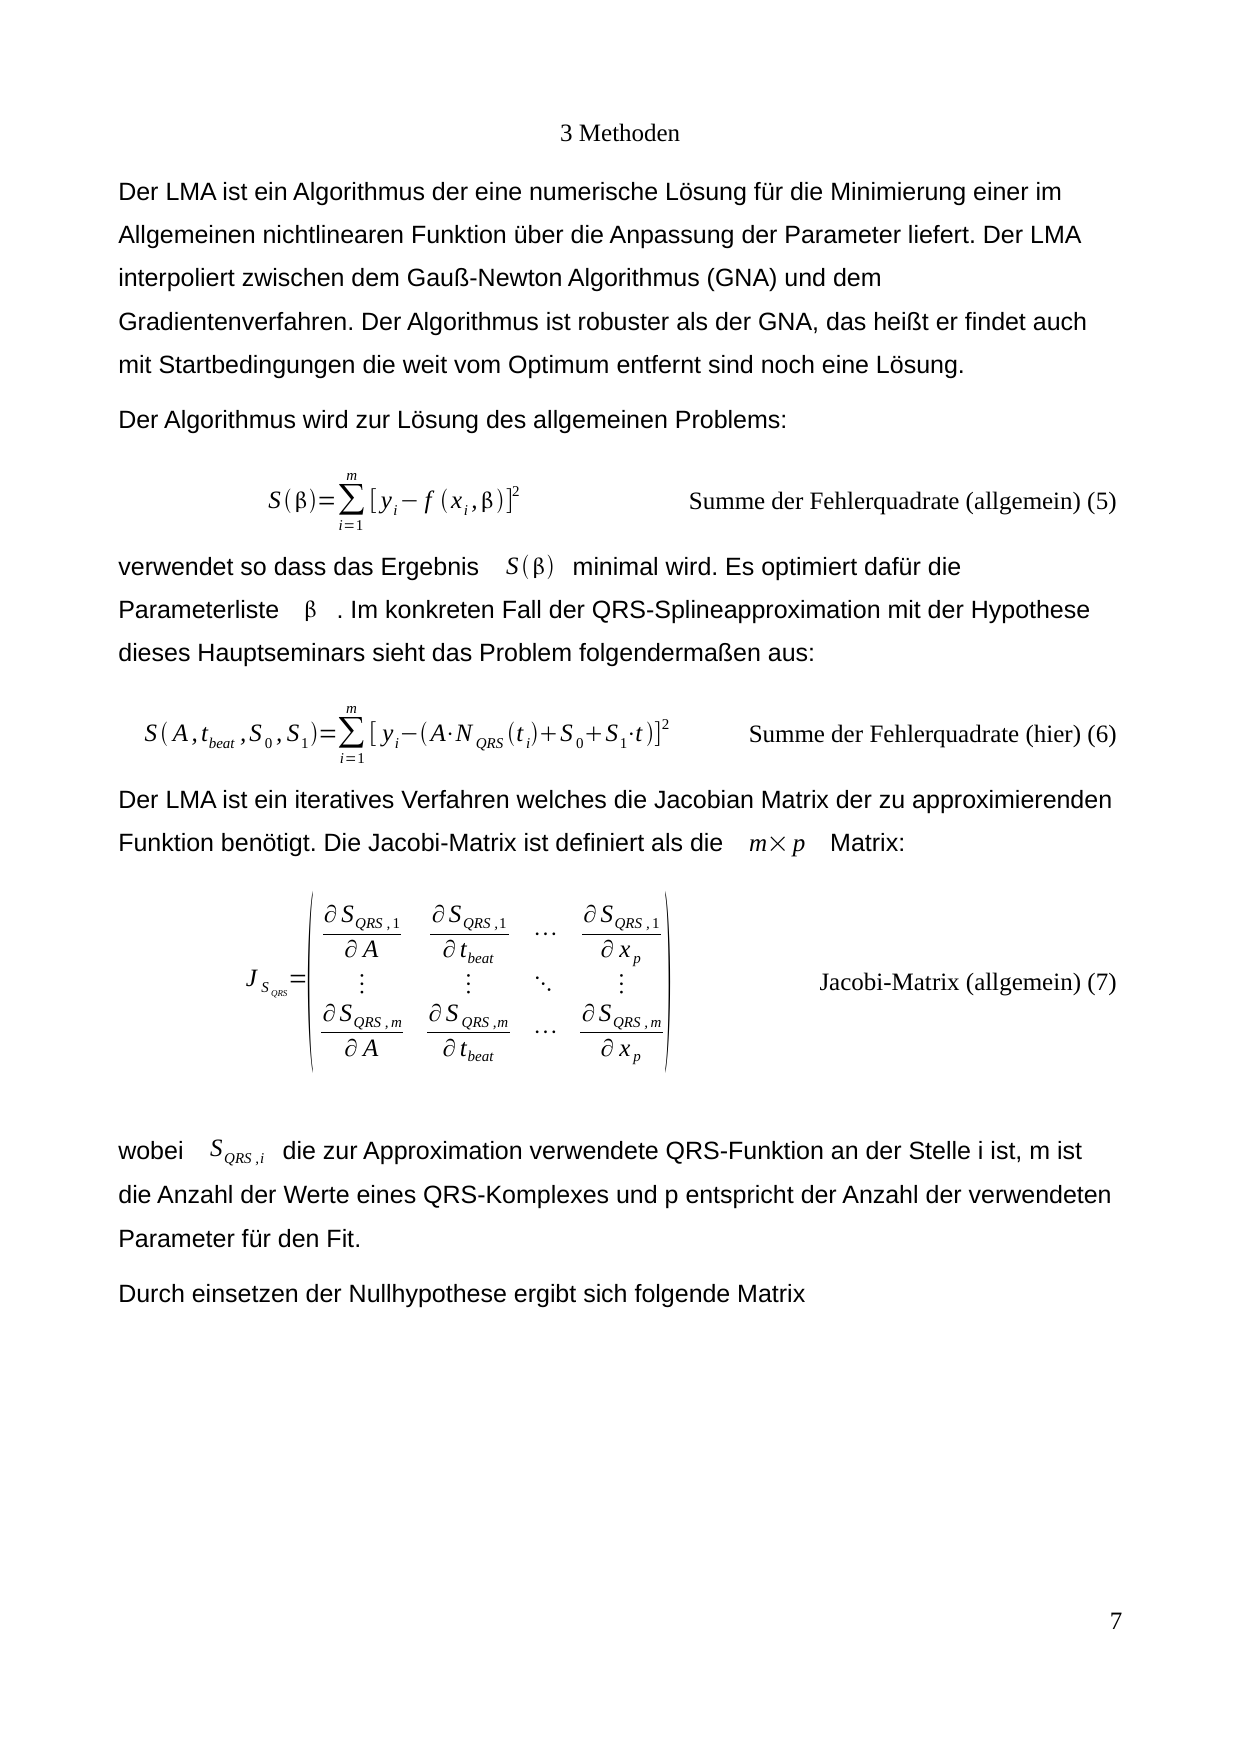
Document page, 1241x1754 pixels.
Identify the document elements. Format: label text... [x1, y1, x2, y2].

text Der Algorithmus wird zur Lösung des allgemeinen Problems: [118, 405, 1122, 434]
text wobei die zur Approximation verwendete QRS-Funktion an der Stelle i ist, m ist die Anzahl der Werte eines QRS-Komplexes und p entspricht der Anzahl der verwendeten Parameter für den Fit. [118, 1135, 1122, 1252]
text Durch einsetzen der Nullhypothese ergibt sich folgende Matrix [118, 1279, 1122, 1308]
table_header [118, 461, 674, 552]
table_header [118, 884, 807, 1092]
text verwendet so dass das Ergebnis minimal wird. Es optimiert dafür die Parameterliste . Im konkreten Fall der QRS-Splineapproximation mit der Hypothese dieses Hauptseminars sieht das Problem folgendermaßen aus: [118, 552, 1122, 667]
table_header Summe der Fehlerquadrate (allgemein) (5) [674, 461, 1122, 552]
table_header Jacobi-Matrix (allgemein) (7) [807, 884, 1122, 1092]
table_header [118, 694, 699, 785]
text Der LMA ist ein Algorithmus der eine numerische Lösung für die Minimierung einer im Allgemeinen nichtlinearen Funktion über die Anpassung der Parameter liefert. Der LMA interpoliert zwischen dem Gauß-Newton Algorithmus (GNA) und dem Gradientenverfahren. Der Algorithmus ist robuster als der GNA, das heißt er findet auch mit Startbedingungen die weit vom Optimum entfernt sind noch eine Lösung. [118, 177, 1122, 378]
text Der LMA ist ein iteratives Verfahren welches die Jacobian Matrix der zu approximierenden Funktion benötigt. Die Jacobi-Matrix ist definiert als die Matrix: [118, 785, 1122, 857]
table_header Summe der Fehlerquadrate (hier) (6) [699, 694, 1122, 785]
